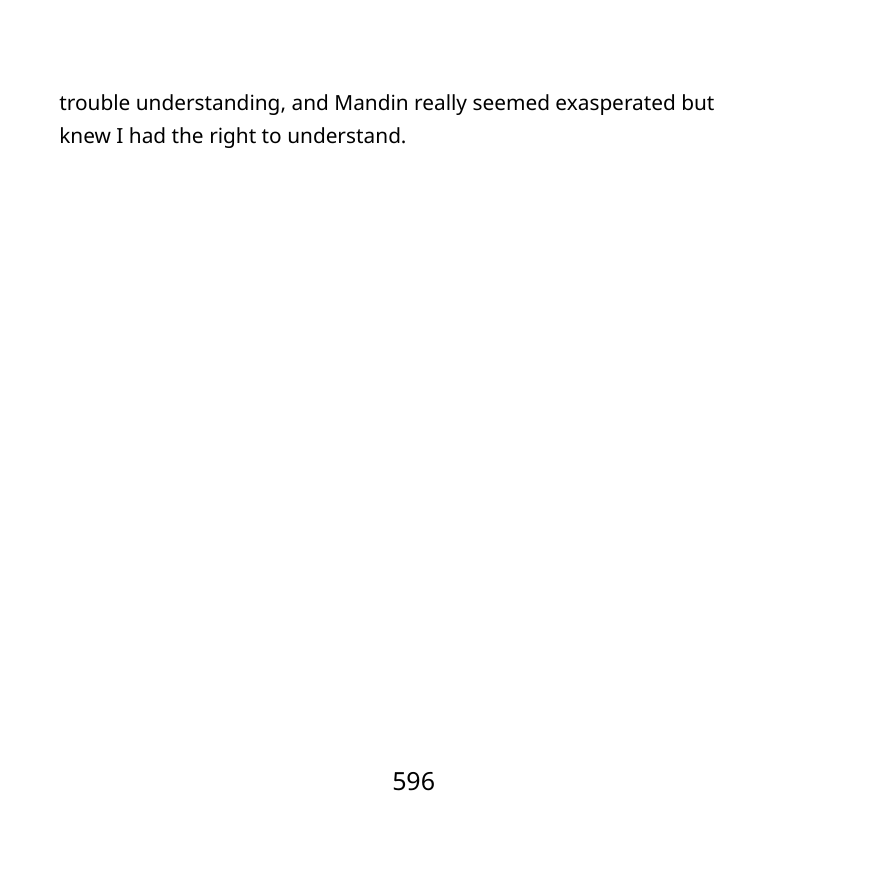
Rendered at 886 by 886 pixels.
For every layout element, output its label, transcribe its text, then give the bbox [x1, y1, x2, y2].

text trouble understanding, and Mandin really seemed exasperated but knew I had the right to understand. [59, 88, 768, 149]
